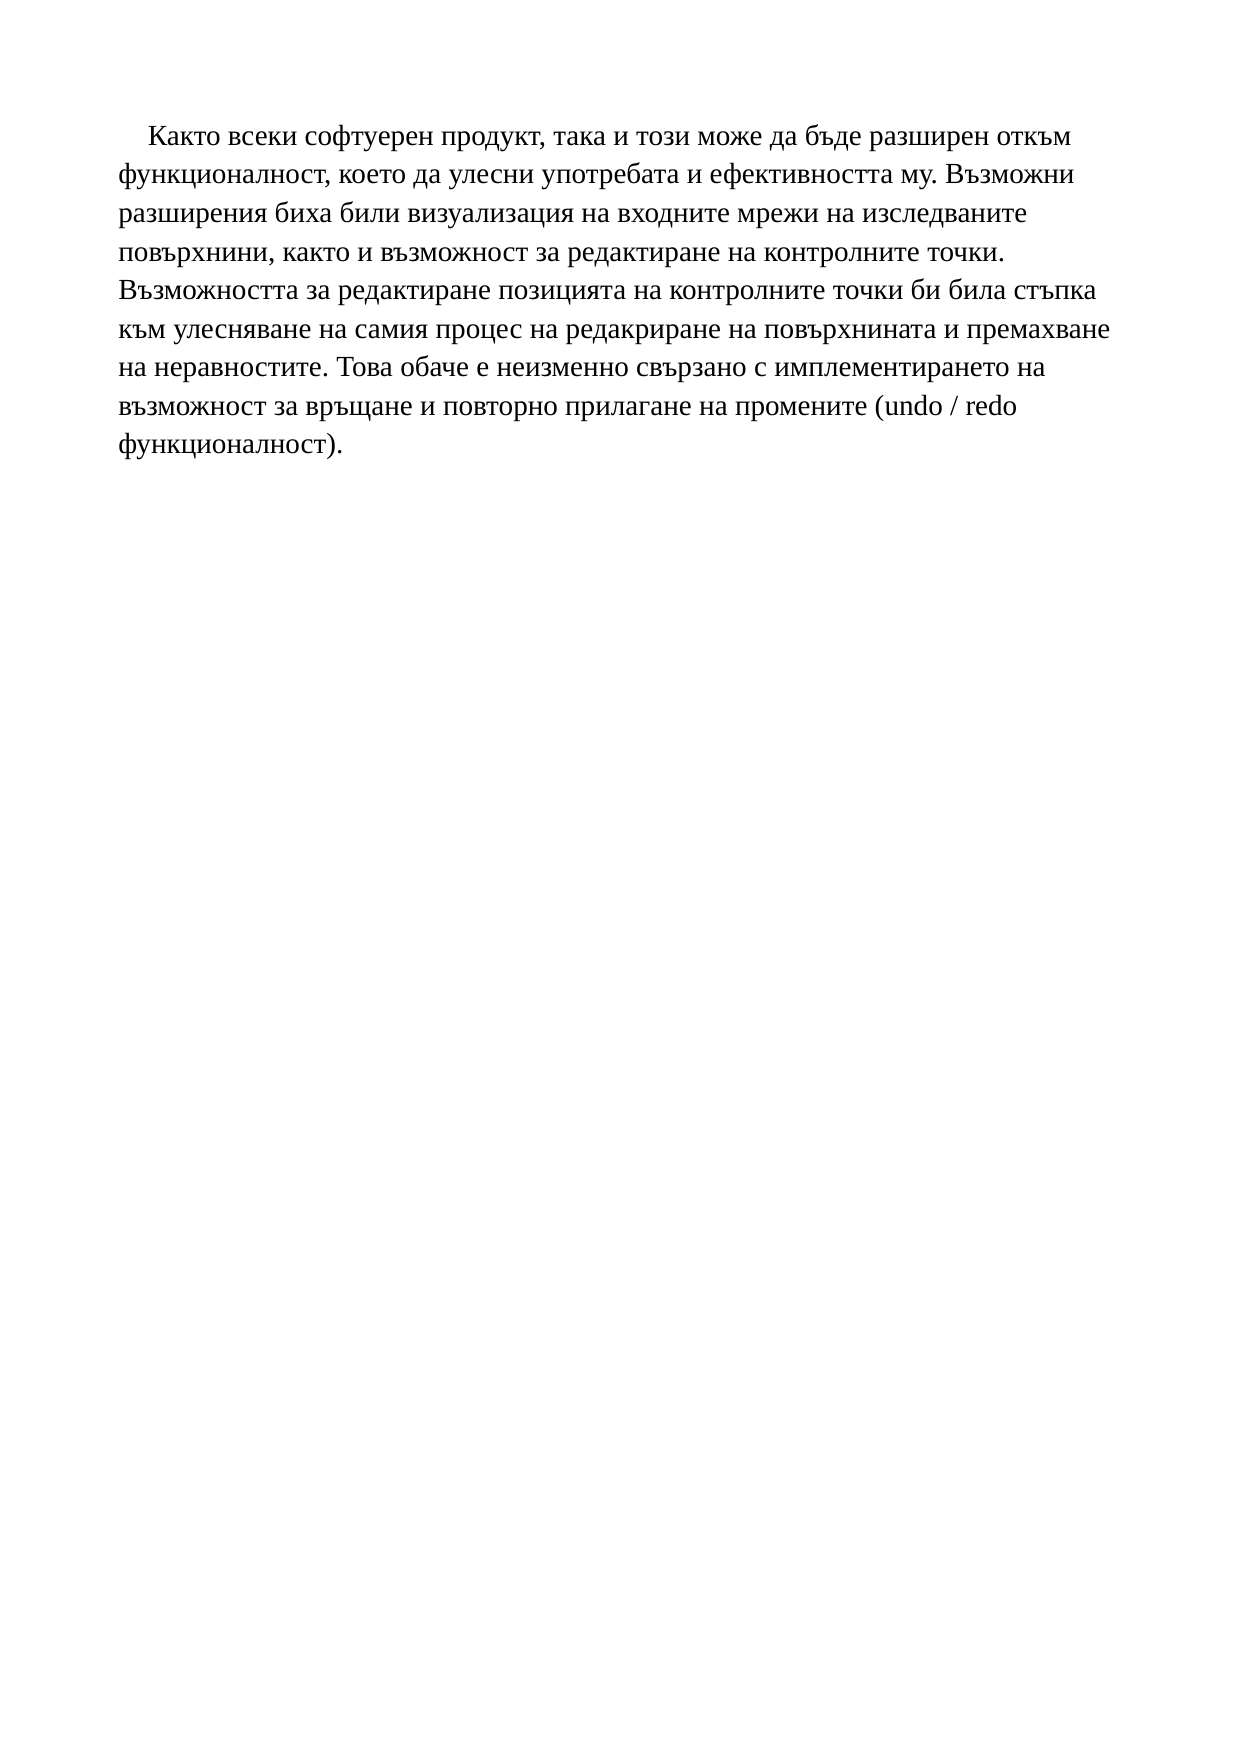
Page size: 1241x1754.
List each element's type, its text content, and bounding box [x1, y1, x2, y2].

text Както всеки софтуерен продукт, така и този може да бъде разширен откъм функционалност, което да улесни употребата и ефективността му. Възможни разширения биха били визуализация на входните мрежи на изследваните повърхнини, както и възможност за редактиране на контролните точки. Възможността за редактиране позицията на контролните точки би била стъпка към улесняване на самия процес на редакриране на повърхнината и премахване на неравностите. Това обаче е неизменно свързано с имплементирането на възможност за връщане и повторно прилагане на промените (undo / redo функционалност). [118, 118, 1122, 460]
